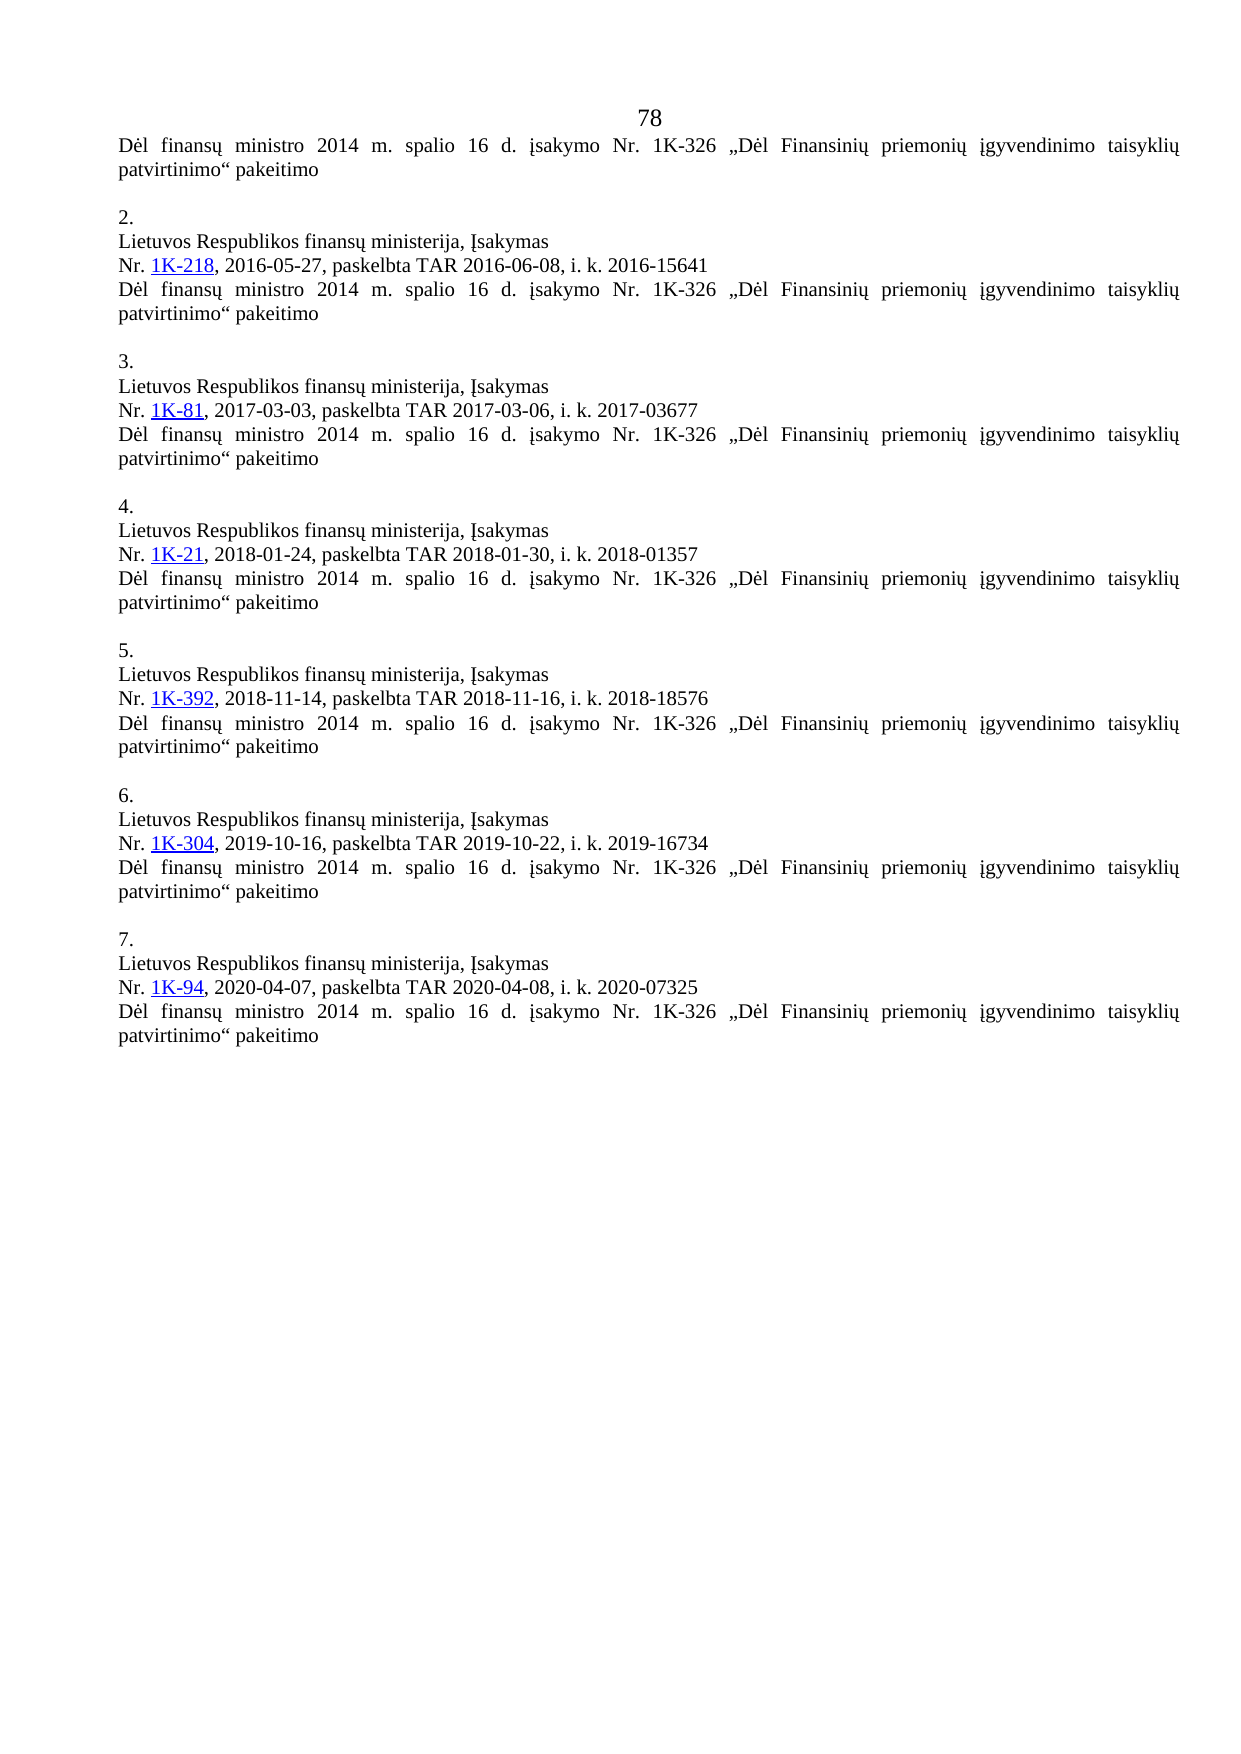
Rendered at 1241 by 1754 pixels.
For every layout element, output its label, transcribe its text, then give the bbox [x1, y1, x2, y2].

text 7. [118, 927, 1181, 951]
text Lietuvos Respublikos finansų ministerija, Įsakymas [118, 518, 1181, 542]
text Dėl finansų ministro 2014 m. spalio 16 d. įsakymo Nr. 1K-326 „Dėl Finansinių priemonių įgyvendinimo taisyklių patvirtinimo“ pakeitimo [118, 133, 1181, 181]
text Dėl finansų ministro 2014 m. spalio 16 d. įsakymo Nr. 1K-326 „Dėl Finansinių priemonių įgyvendinimo taisyklių patvirtinimo“ pakeitimo [118, 422, 1181, 470]
text Nr. 1K-81, 2017-03-03, paskelbta TAR 2017-03-06, i. k. 2017-03677 [118, 398, 1181, 422]
text Lietuvos Respublikos finansų ministerija, Įsakymas [118, 807, 1181, 831]
text Lietuvos Respublikos finansų ministerija, Įsakymas [118, 229, 1181, 253]
text Nr. 1K-392, 2018-11-14, paskelbta TAR 2018-11-16, i. k. 2018-18576 [118, 686, 1181, 710]
text 3. [118, 349, 1181, 373]
text 2. [118, 205, 1181, 229]
text 4. [118, 494, 1181, 518]
text Lietuvos Respublikos finansų ministerija, Įsakymas [118, 373, 1181, 398]
text Dėl finansų ministro 2014 m. spalio 16 d. įsakymo Nr. 1K-326 „Dėl Finansinių priemonių įgyvendinimo taisyklių patvirtinimo“ pakeitimo [118, 710, 1181, 758]
text Dėl finansų ministro 2014 m. spalio 16 d. įsakymo Nr. 1K-326 „Dėl Finansinių priemonių įgyvendinimo taisyklių patvirtinimo“ pakeitimo [118, 277, 1181, 325]
text Nr. 1K-94, 2020-04-07, paskelbta TAR 2020-04-08, i. k. 2020-07325 [118, 975, 1181, 999]
text 6. [118, 783, 1181, 807]
text Dėl finansų ministro 2014 m. spalio 16 d. įsakymo Nr. 1K-326 „Dėl Finansinių priemonių įgyvendinimo taisyklių patvirtinimo“ pakeitimo [118, 566, 1181, 614]
text Dėl finansų ministro 2014 m. spalio 16 d. įsakymo Nr. 1K-326 „Dėl Finansinių priemonių įgyvendinimo taisyklių patvirtinimo“ pakeitimo [118, 855, 1181, 903]
text Lietuvos Respublikos finansų ministerija, Įsakymas [118, 951, 1181, 975]
text Lietuvos Respublikos finansų ministerija, Įsakymas [118, 662, 1181, 686]
text Nr. 1K-218, 2016-05-27, paskelbta TAR 2016-06-08, i. k. 2016-15641 [118, 253, 1181, 277]
text Dėl finansų ministro 2014 m. spalio 16 d. įsakymo Nr. 1K-326 „Dėl Finansinių priemonių įgyvendinimo taisyklių patvirtinimo“ pakeitimo [118, 999, 1181, 1047]
text Nr. 1K-21, 2018-01-24, paskelbta TAR 2018-01-30, i. k. 2018-01357 [118, 542, 1181, 566]
text Nr. 1K-304, 2019-10-16, paskelbta TAR 2019-10-22, i. k. 2019-16734 [118, 831, 1181, 855]
text 5. [118, 638, 1181, 662]
